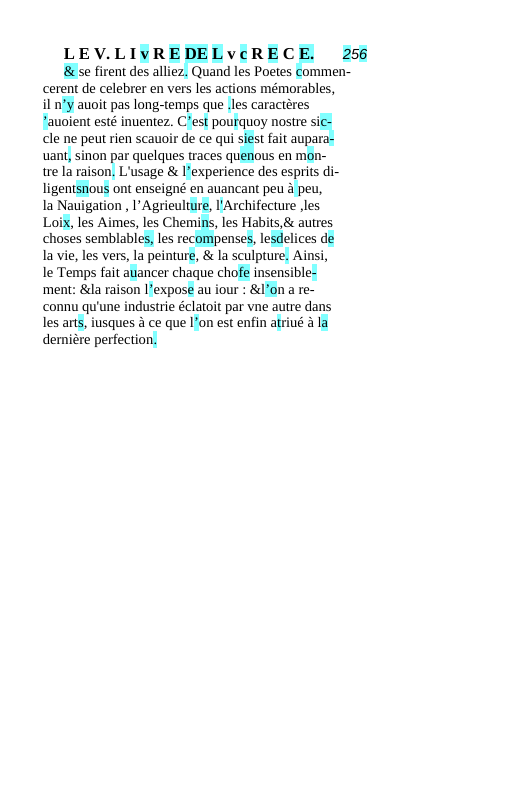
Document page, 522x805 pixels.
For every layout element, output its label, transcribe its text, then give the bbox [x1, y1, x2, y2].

text L E V. L I v R E DE L v c R E C E. 256 [43, 43, 426, 63]
text & se firent des alliez. Quand les Poetes commen- cerent de celebrer en vers les actions mémorables, il n’y auoit pas long-temps que .les caractères ’auoient esté inuentez. C’est pourquoy nostre sic- cle ne peut rien scauoir de ce qui siest fait aupara- uant, sinon par quelques traces quenous en mon- tre la raison. L'usage & l’experience des esprits di- ligentsnous ont enseigné en auancant peu à peu, la Nauigation , l’Agrieulture, l'Archifecture ,les Loix, les Aimes, les Chemins, les Habits,& autres choses semblables, les recompenses, lesdelices de la vie, les vers, la peinture, & la sculpture. Ainsi, le Temps fait auancer chaque chofe insensible- ment: &la raison l’expose au iour : &l’on a re- connu qu'une industrie éclatoit par vne autre dans les arts, iusques à ce que l’on est enfin atriué à la dernière perfection. [43, 63, 426, 348]
